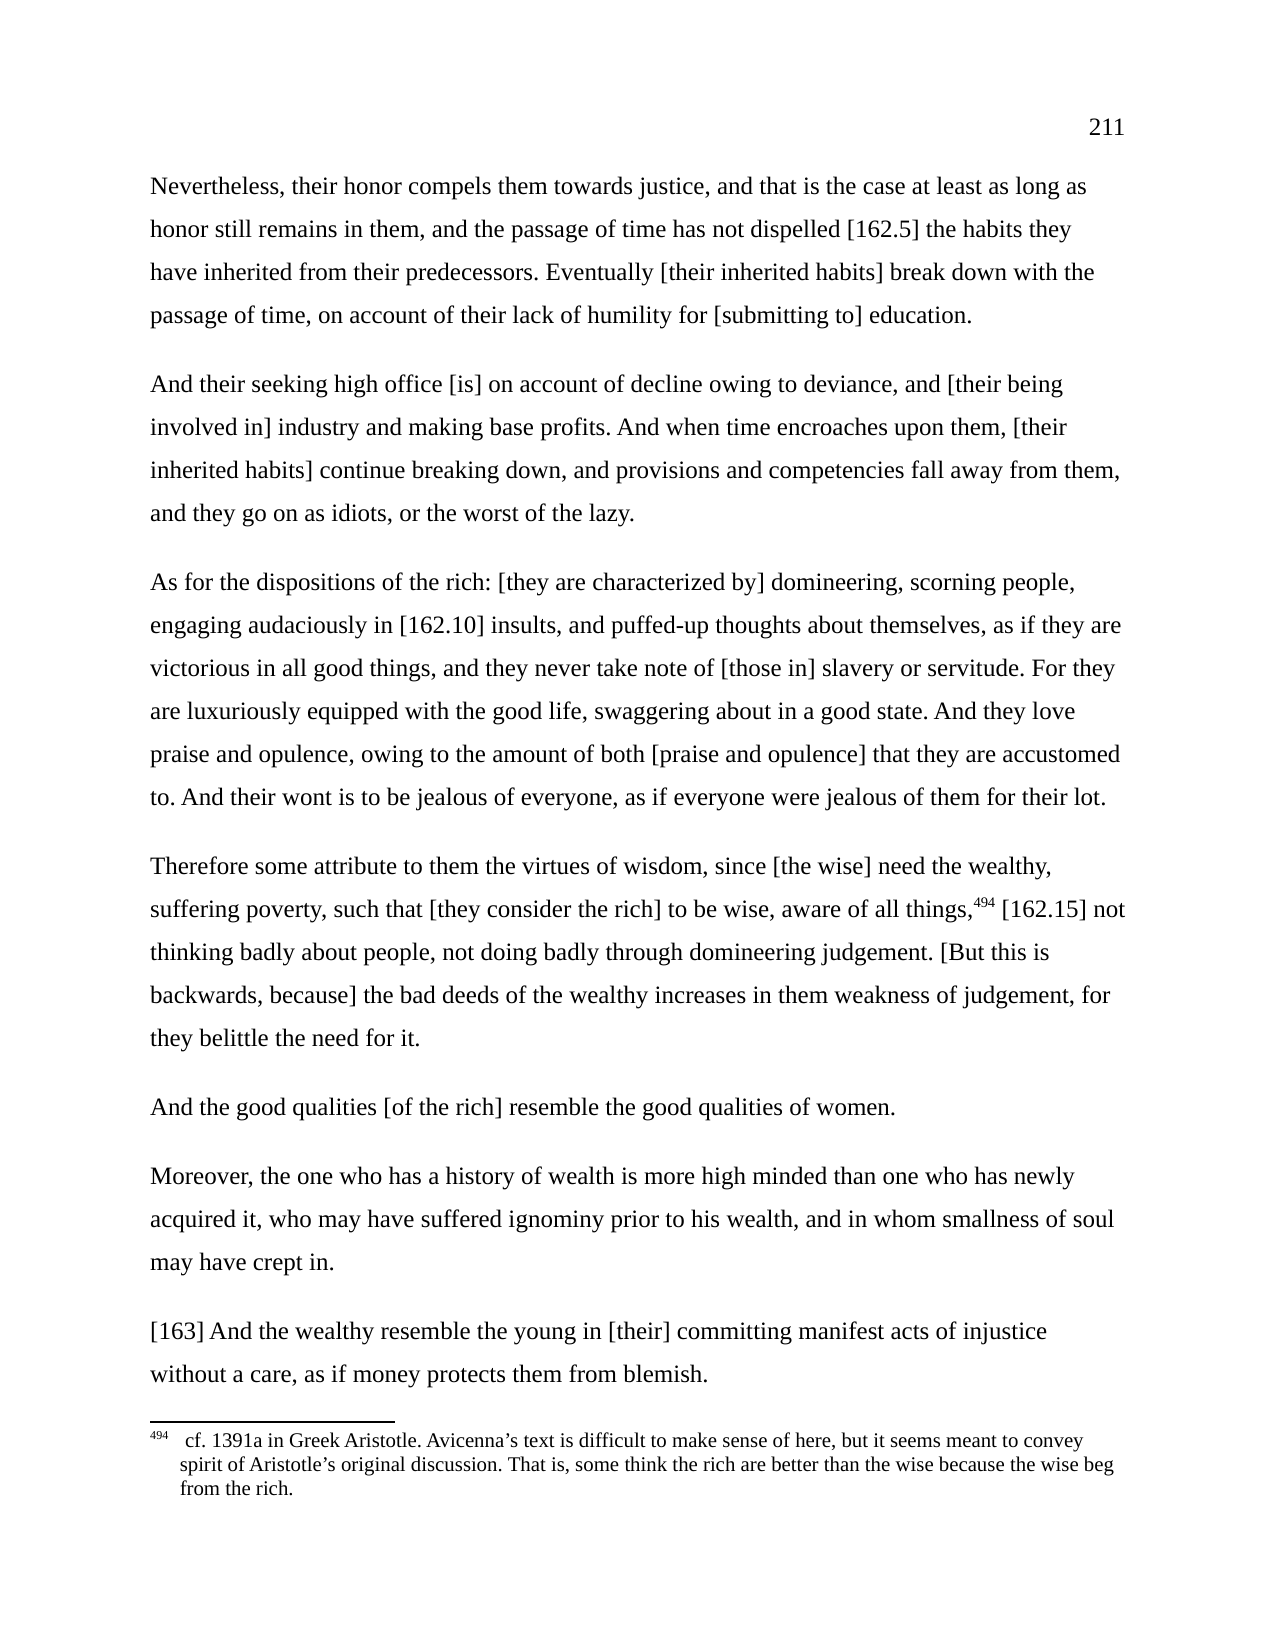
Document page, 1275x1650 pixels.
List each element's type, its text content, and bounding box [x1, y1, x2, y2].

text Moreover, the one who has a history of wealth is more high minded than one who has newly acquired it, who may have suffered ignominy prior to his wealth, and in whom smallness of soul may have crept in. [150, 1161, 1125, 1276]
text Therefore some attribute to them the virtues of wisdom, since [the wise] need the wealthy, suffering poverty, such that [they consider the rich] to be wise, aware of all things, [162.15] not thinking badly about people, not doing badly through domineering judgement. [But this is backwards, because] the bad deeds of the wealthy increases in them weakness of judgement, for they belittle the need for it. [150, 851, 1125, 1052]
text As for the dispositions of the rich: [they are characterized by] domineering, scorning people, engaging audaciously in [162.10] insults, and puffed-up thoughts about themselves, as if they are victorious in all good things, and they never take note of [those in] slavery or servitude. For they are luxuriously equipped with the good life, swaggering about in a good state. And they love praise and opulence, owing to the amount of both [praise and opulence] that they are accustomed to. And their wont is to be jealous of everyone, as if everyone were jealous of them for their lot. [150, 567, 1125, 811]
text Nevertheless, their honor compels them towards justice, and that is the case at least as long as honor still remains in them, and the passage of time has not dispelled [162.5] the habits they have inherited from their predecessors. Eventually [their inherited habits] break down with the passage of time, on account of their lack of humility for [submitting to] education. [150, 171, 1125, 329]
text And their seeking high office [is] on account of decline owing to deviance, and [their being involved in] industry and making base profits. And when time encroaches upon them, [their inherited habits] continue breaking down, and provisions and competencies fall away from them, and they go on as idiots, or the worst of the lazy. [150, 369, 1125, 527]
text cf. 1391a in Greek Aristotle. Avicenna’s text is difficult to make sense of here, but it seems meant to convey spirit of Aristotle’s original discussion. That is, some think the rich are better than the wise because the wise beg from the rich. [150, 1428, 1125, 1500]
text And the good qualities [of the rich] resemble the good qualities of women. [150, 1092, 1125, 1121]
text [163] And the wealthy resemble the young in [their] committing manifest acts of injustice without a care, as if money protects them from blemish. [150, 1316, 1125, 1388]
